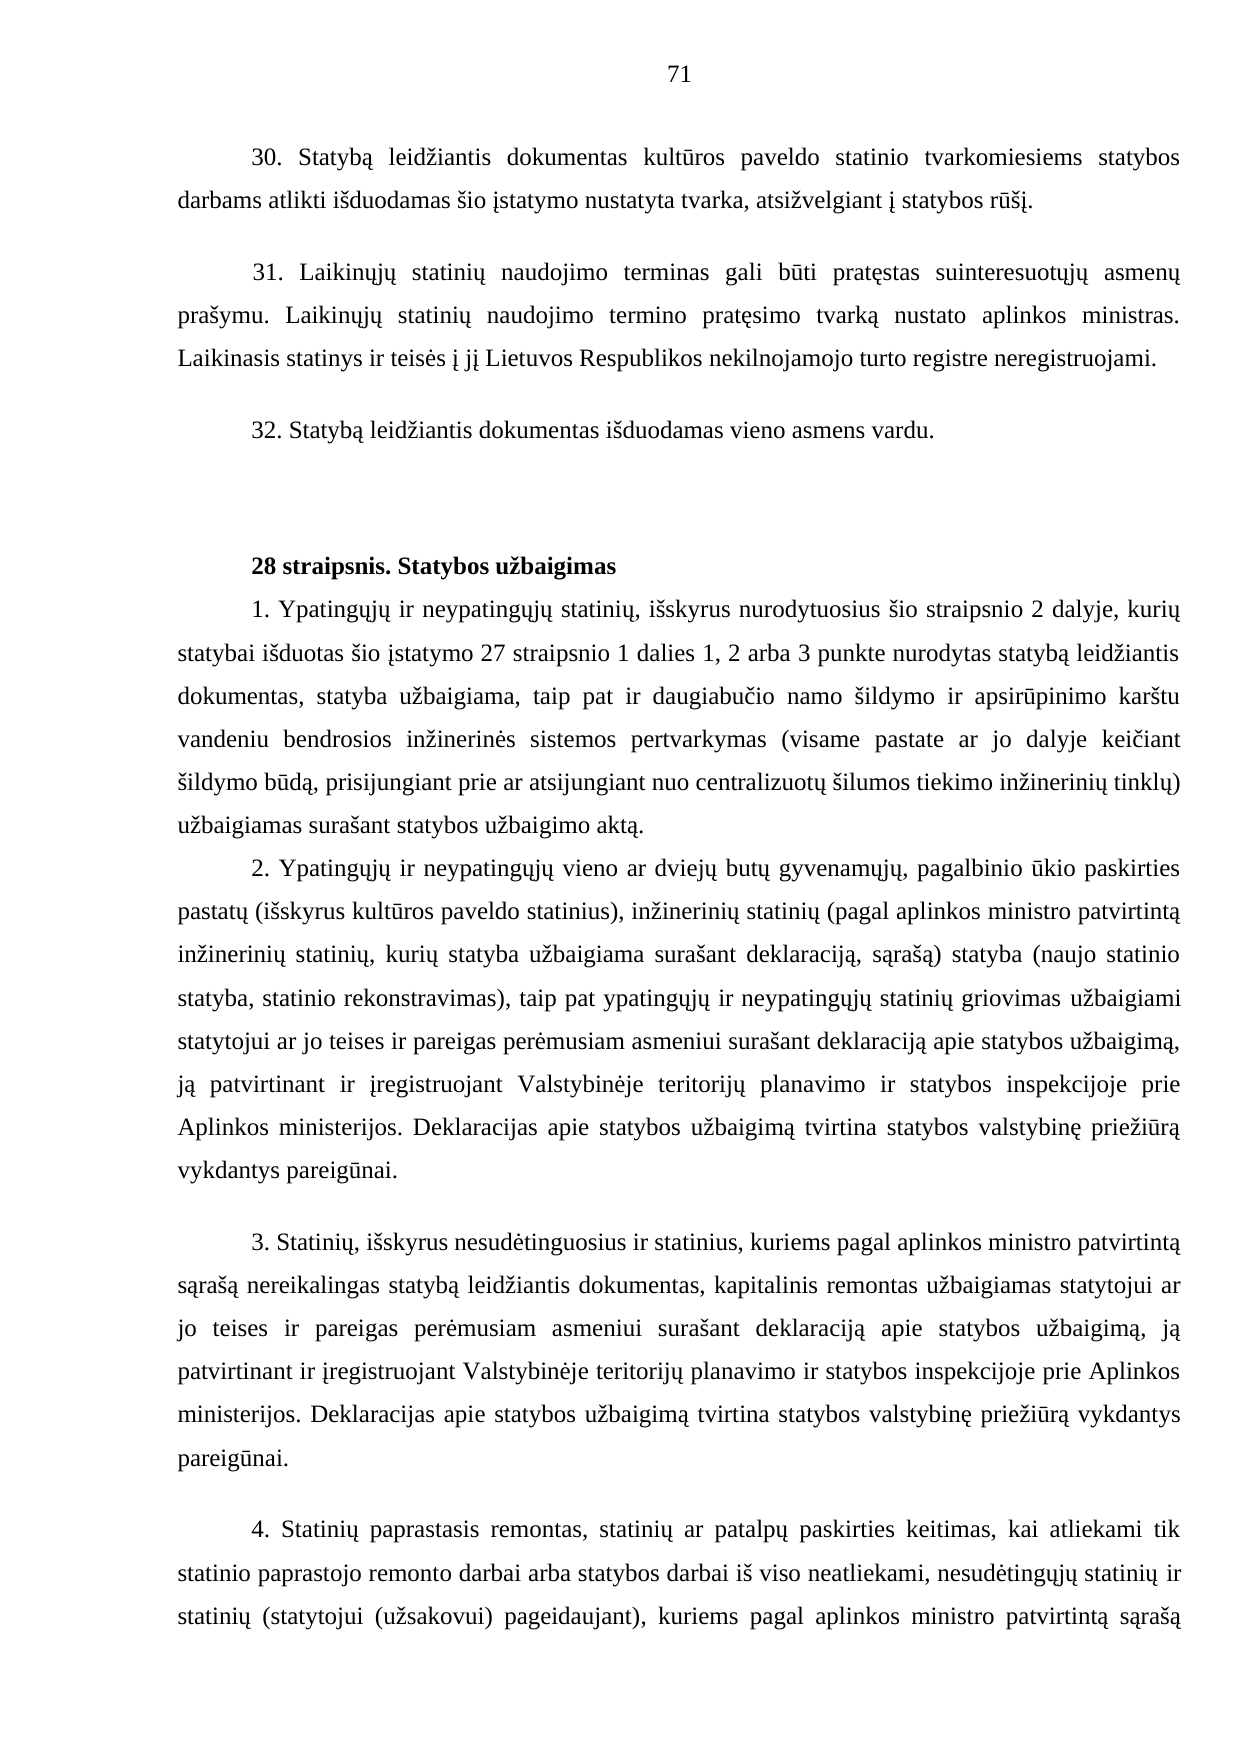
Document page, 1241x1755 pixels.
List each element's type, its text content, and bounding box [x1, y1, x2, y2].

text 32. Statybą leidžiantis dokumentas išduodamas vieno asmens vardu. [177, 415, 1181, 443]
text 28 straipsnis. Statybos užbaigimas [177, 551, 1181, 580]
text 1. Ypatingųjų ir neypatingųjų statinių, išskyrus nurodytuosius šio straipsnio 2 dalyje, kurių statybai išduotas šio įstatymo 27 straipsnio 1 dalies 1, 2 arba 3 punkte nurodytas statybą leidžiantis dokumentas, statyba užbaigiama, taip pat ir daugiabučio namo šildymo ir apsirūpinimo karštu vandeniu bendrosios inžinerinės sistemos pertvarkymas (visame pastate ar jo dalyje keičiant šildymo būdą, prisijungiant prie ar atsijungiant nuo centralizuotų šilumos tiekimo inžinerinių tinklų) užbaigiamas surašant statybos užbaigimo aktą. [177, 594, 1181, 839]
text 4. Statinių paprastasis remontas, statinių ar patalpų paskirties keitimas, kai atliekami tik statinio paprastojo remonto darbai arba statybos darbai iš viso neatliekami, nesudėtingųjų statinių ir statinių (statytojui (užsakovui) pageidaujant), kuriems pagal aplinkos ministro patvirtintą sąrašą [177, 1514, 1181, 1629]
text 3. Statinių, išskyrus nesudėtinguosius ir statinius, kuriems pagal aplinkos ministro patvirtintą sąrašą nereikalingas statybą leidžiantis dokumentas, kapitalinis remontas užbaigiamas statytojui ar jo teises ir pareigas perėmusiam asmeniui surašant deklaraciją apie statybos užbaigimą, ją patvirtinant ir įregistruojant Valstybinėje teritorijų planavimo ir statybos inspekcijoje prie Aplinkos ministerijos. Deklaracijas apie statybos užbaigimą tvirtina statybos valstybinę priežiūrą vykdantys pareigūnai. [177, 1227, 1181, 1471]
text 2. Ypatingųjų ir neypatingųjų vieno ar dviejų butų gyvenamųjų, pagalbinio ūkio paskirties pastatų (išskyrus kultūros paveldo statinius), inžinerinių statinių (pagal aplinkos ministro patvirtintą inžinerinių statinių, kurių statyba užbaigiama surašant deklaraciją, sąrašą) statyba (naujo statinio statyba, statinio rekonstravimas), taip pat ypatingųjų ir neypatingųjų statinių griovimas užbaigiami statytojui ar jo teises ir pareigas perėmusiam asmeniui surašant deklaraciją apie statybos užbaigimą, ją patvirtinant ir įregistruojant Valstybinėje teritorijų planavimo ir statybos inspekcijoje prie Aplinkos ministerijos. Deklaracijas apie statybos užbaigimą tvirtina statybos valstybinę priežiūrą vykdantys pareigūnai. [177, 853, 1181, 1184]
text 31. Laikinųjų statinių naudojimo terminas gali būti pratęstas suinteresuotųjų asmenų prašymu. Laikinųjų statinių naudojimo termino pratęsimo tvarką nustato aplinkos ministras. Laikinasis statinys ir teisės į jį Lietuvos Respublikos nekilnojamojo turto registre neregistruojami. [177, 257, 1181, 372]
text 30. Statybą leidžiantis dokumentas kultūros paveldo statinio tvarkomiesiems statybos darbams atlikti išduodamas šio įstatymo nustatyta tvarka, atsižvelgiant į statybos rūšį. [177, 142, 1181, 213]
